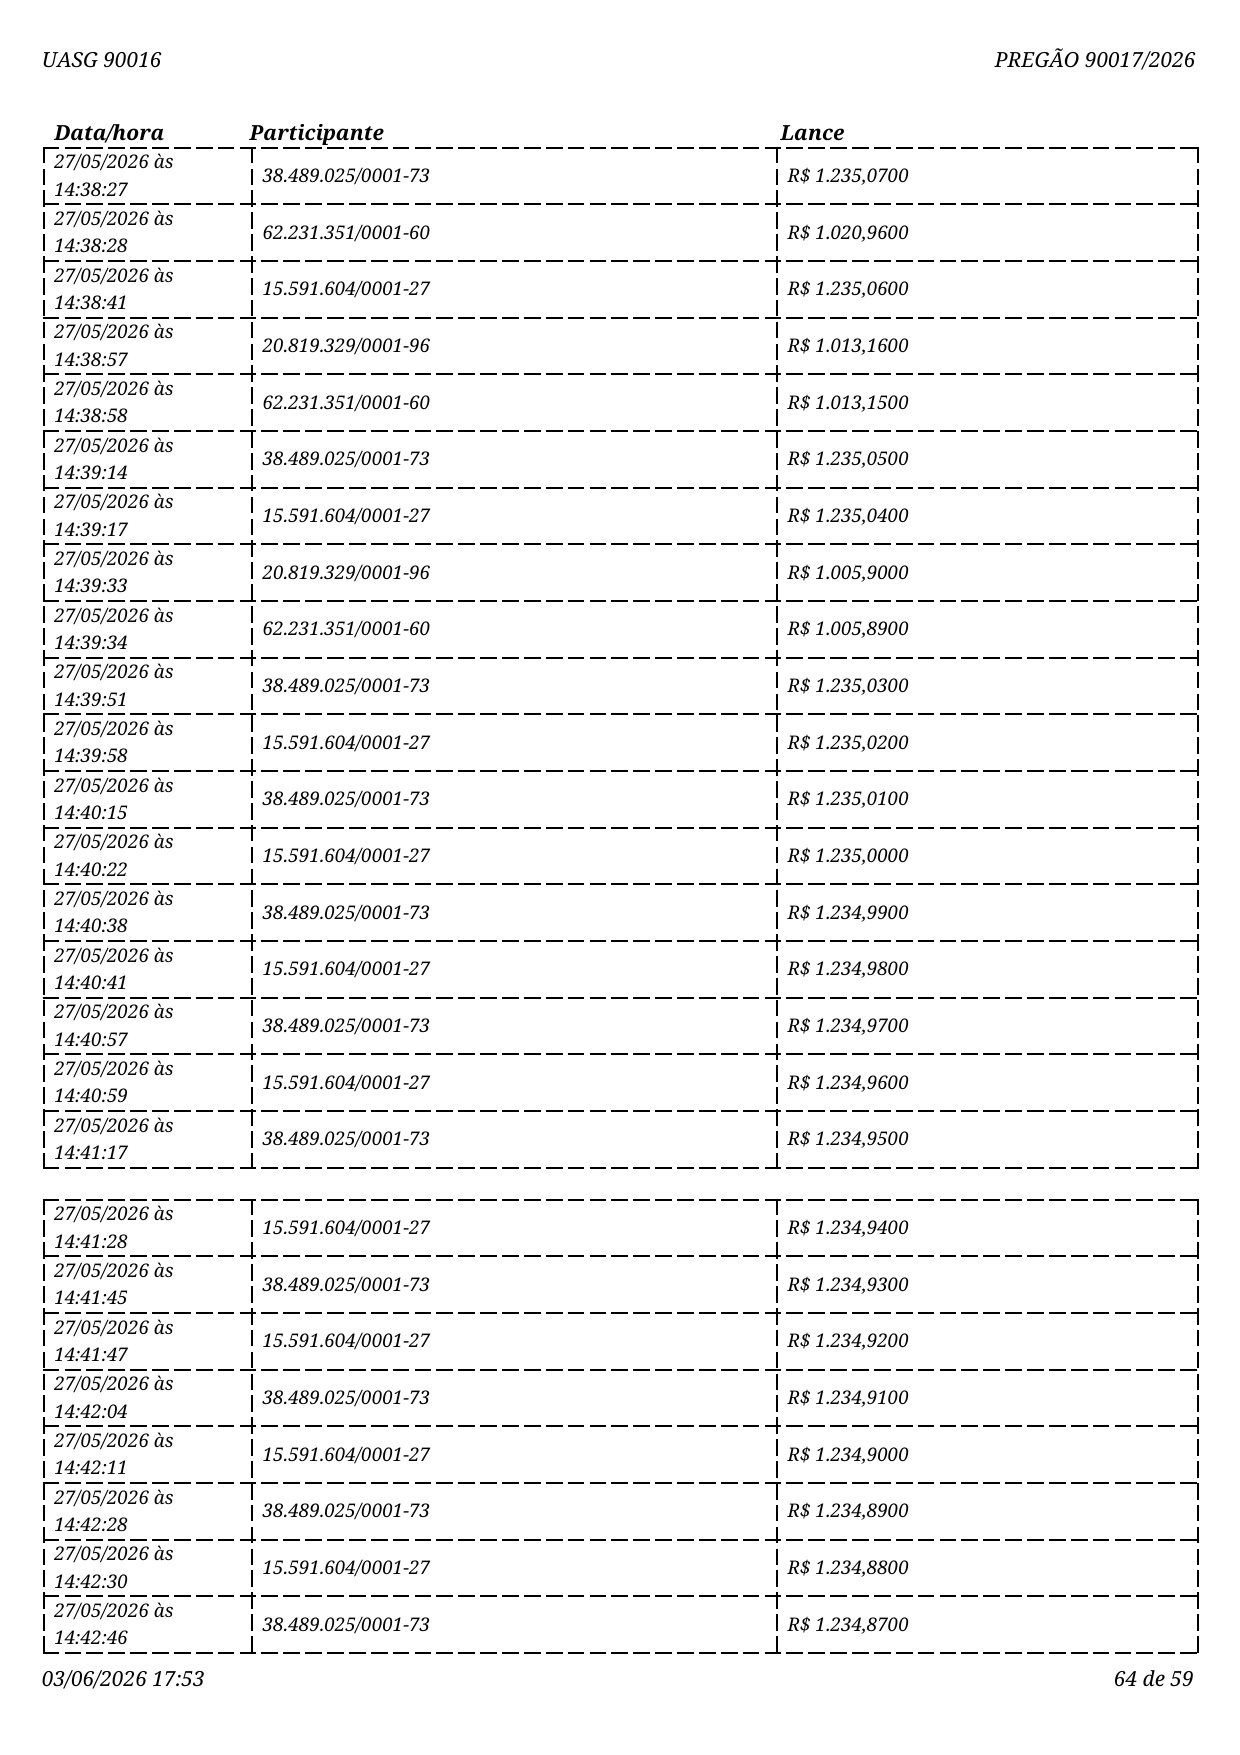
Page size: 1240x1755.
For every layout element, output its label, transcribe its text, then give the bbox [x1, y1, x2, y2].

table_cell 27/05/2026 às 14:38:28 [44, 203, 252, 260]
table_cell 27/05/2026 às 14:39:17 [44, 487, 252, 543]
table_cell 27/05/2026 às 14:40:38 [44, 883, 252, 940]
table_cell R$ 1.005,8900 [777, 600, 1198, 657]
table_cell R$ 1.234,9100 [777, 1369, 1198, 1425]
table_cell R$ 1.235,0600 [777, 260, 1198, 317]
table_cell 20.819.329/0001-96 [252, 543, 777, 600]
table_cell 27/05/2026 às 14:40:15 [44, 770, 252, 827]
table_cell R$ 1.234,8900 [777, 1482, 1198, 1538]
table_cell R$ 1.234,9800 [777, 940, 1198, 997]
table_cell 15.591.604/0001-27 [252, 1312, 777, 1368]
table_cell R$ 1.235,0500 [777, 430, 1198, 487]
table_cell 27/05/2026 às 14:40:41 [44, 940, 252, 997]
table_cell 38.489.025/0001-73 [252, 1482, 777, 1538]
table_cell 27/05/2026 às 14:38:57 [44, 317, 252, 373]
table_cell 15.591.604/0001-27 [252, 487, 777, 543]
table_cell 38.489.025/0001-73 [252, 770, 777, 827]
table_cell 27/05/2026 às 14:39:14 [44, 430, 252, 487]
table_cell R$ 1.234,8700 [777, 1595, 1198, 1652]
table_cell 38.489.025/0001-73 [252, 1369, 777, 1425]
table_cell 27/05/2026 às 14:41:47 [44, 1312, 252, 1368]
table_cell 15.591.604/0001-27 [252, 713, 777, 770]
table_cell 38.489.025/0001-73 [252, 147, 777, 203]
table_cell 27/05/2026 às 14:41:17 [44, 1110, 252, 1167]
table_cell 27/05/2026 às 14:40:57 [44, 997, 252, 1053]
table_cell R$ 1.234,9900 [777, 883, 1198, 940]
table_cell R$ 1.234,9300 [777, 1255, 1198, 1312]
table_cell R$ 1.235,0200 [777, 713, 1198, 770]
table_cell R$ 1.235,0300 [777, 657, 1198, 713]
table_cell 27/05/2026 às 14:42:46 [44, 1595, 252, 1652]
table_cell 62.231.351/0001-60 [252, 600, 777, 657]
table_cell R$ 1.020,9600 [777, 203, 1198, 260]
table_cell 27/05/2026 às 14:38:41 [44, 260, 252, 317]
table_cell 38.489.025/0001-73 [252, 1595, 777, 1652]
table_cell 62.231.351/0001-60 [252, 203, 777, 260]
table_cell 27/05/2026 às 14:42:04 [44, 1369, 252, 1425]
table_cell R$ 1.234,9500 [777, 1110, 1198, 1167]
table_cell 27/05/2026 às 14:39:58 [44, 713, 252, 770]
table_cell 15.591.604/0001-27 [252, 1539, 777, 1595]
table_cell R$ 1.234,8800 [777, 1539, 1198, 1595]
table_cell 38.489.025/0001-73 [252, 657, 777, 713]
table_cell 15.591.604/0001-27 [252, 260, 777, 317]
table_cell 27/05/2026 às 14:42:28 [44, 1482, 252, 1538]
table_cell 38.489.025/0001-73 [252, 1110, 777, 1167]
table_cell R$ 1.234,9700 [777, 997, 1198, 1053]
table_cell 15.591.604/0001-27 [252, 827, 777, 883]
table_header 27/05/2026 às 14:41:28 [44, 1199, 252, 1255]
table_cell 38.489.025/0001-73 [252, 1255, 777, 1312]
table_cell 27/05/2026 às 14:42:11 [44, 1425, 252, 1482]
table_cell 27/05/2026 às 14:39:51 [44, 657, 252, 713]
table_cell R$ 1.235,0000 [777, 827, 1198, 883]
table_cell 27/05/2026 às 14:38:58 [44, 373, 252, 430]
table_cell 62.231.351/0001-60 [252, 373, 777, 430]
table_cell R$ 1.013,1600 [777, 317, 1198, 373]
table_cell R$ 1.235,0100 [777, 770, 1198, 827]
table_cell 20.819.329/0001-96 [252, 317, 777, 373]
table_cell R$ 1.234,9000 [777, 1425, 1198, 1482]
table_cell R$ 1.234,9600 [777, 1053, 1198, 1110]
table_cell 38.489.025/0001-73 [252, 883, 777, 940]
table_header R$ 1.234,9400 [777, 1199, 1198, 1255]
table_cell 15.591.604/0001-27 [252, 940, 777, 997]
table_cell R$ 1.005,9000 [777, 543, 1198, 600]
table_cell 27/05/2026 às 14:41:45 [44, 1255, 252, 1312]
table_header 15.591.604/0001-27 [252, 1199, 777, 1255]
table_cell R$ 1.234,9200 [777, 1312, 1198, 1368]
table_cell 27/05/2026 às 14:40:59 [44, 1053, 252, 1110]
table_cell R$ 1.235,0400 [777, 487, 1198, 543]
table_cell 38.489.025/0001-73 [252, 430, 777, 487]
table_cell 27/05/2026 às 14:39:34 [44, 600, 252, 657]
table_cell 27/05/2026 às 14:39:33 [44, 543, 252, 600]
table_cell 15.591.604/0001-27 [252, 1425, 777, 1482]
table_cell 27/05/2026 às 14:42:30 [44, 1539, 252, 1595]
table_cell 15.591.604/0001-27 [252, 1053, 777, 1110]
table_cell 38.489.025/0001-73 [252, 997, 777, 1053]
table_cell R$ 1.235,0700 [777, 147, 1198, 203]
table_cell R$ 1.013,1500 [777, 373, 1198, 430]
table_cell 27/05/2026 às 14:40:22 [44, 827, 252, 883]
table_cell 27/05/2026 às 14:38:27 [44, 147, 252, 203]
